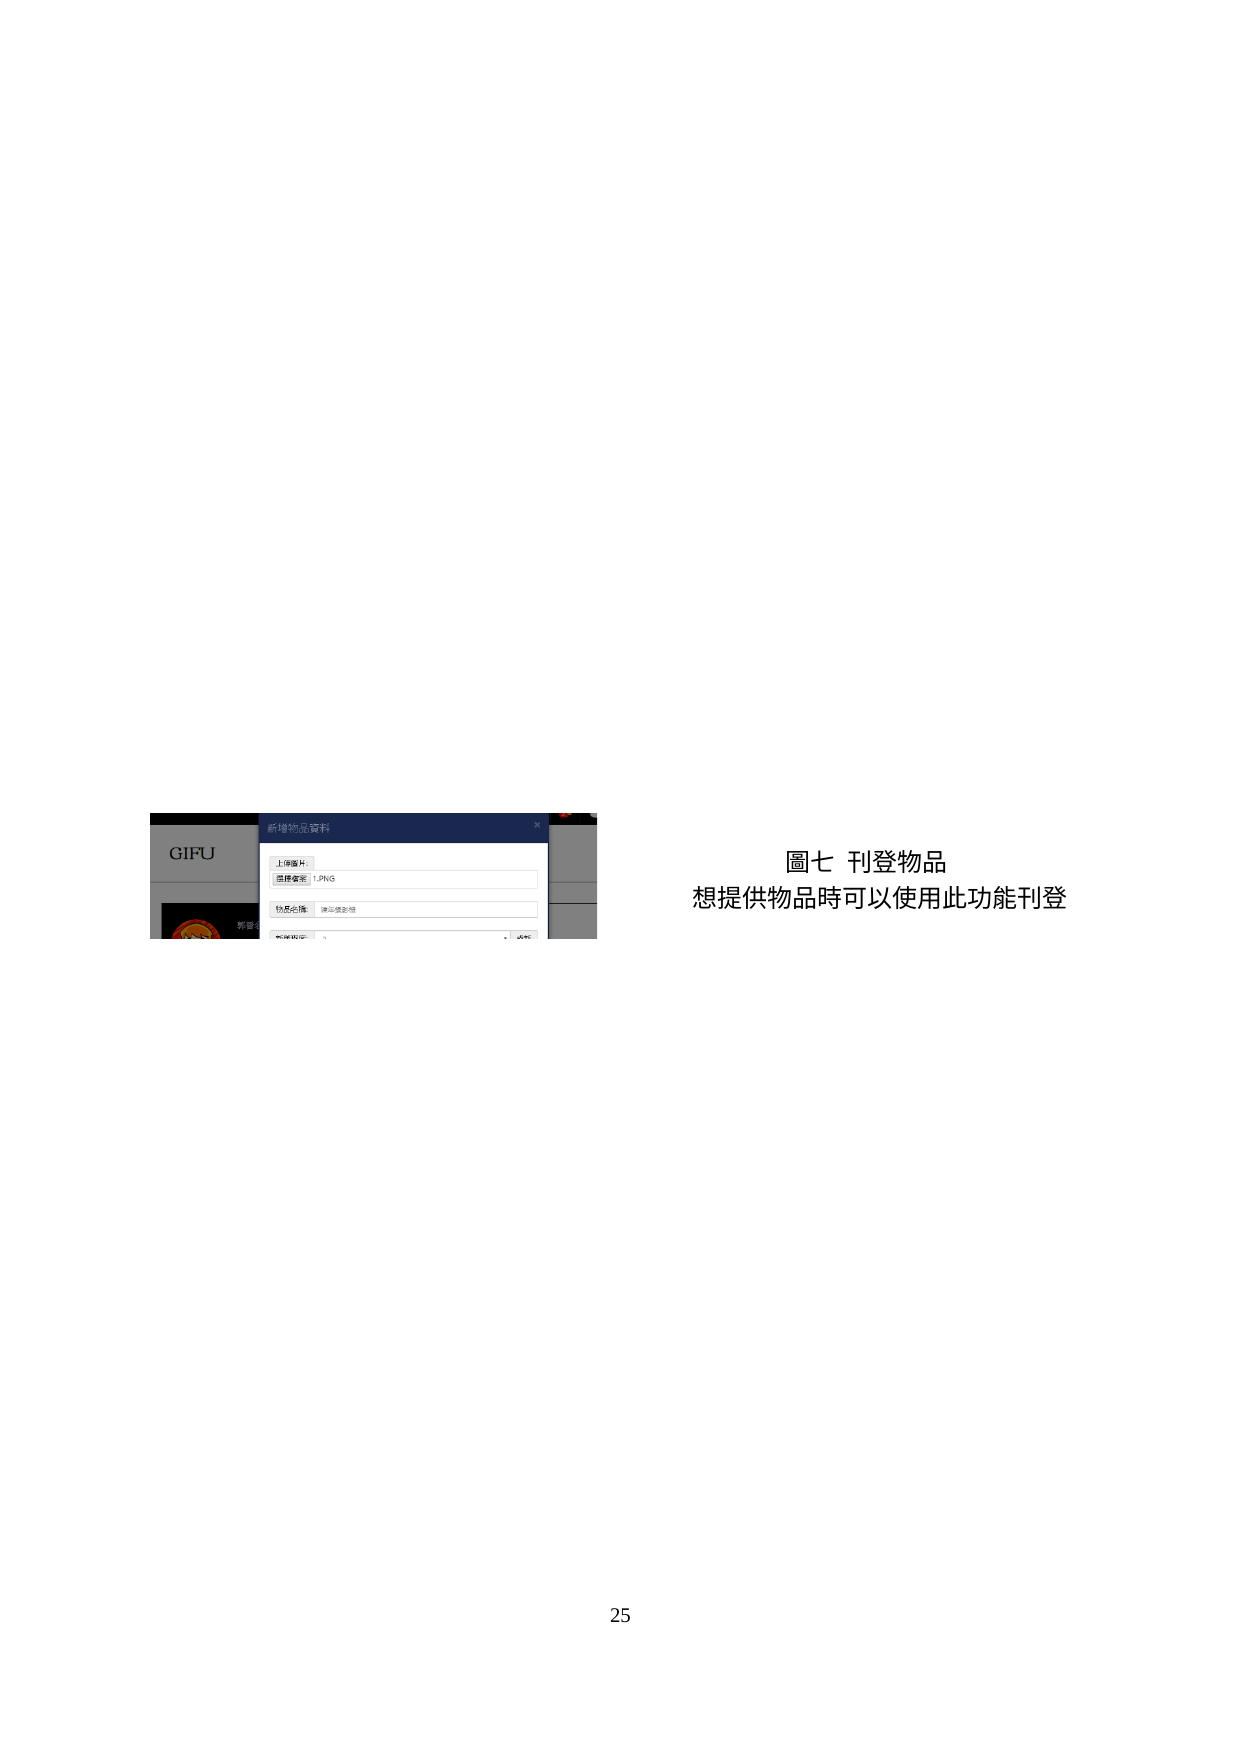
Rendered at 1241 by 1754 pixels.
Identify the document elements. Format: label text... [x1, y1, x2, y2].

text 圖七 刊登物品 [642, 842, 1090, 879]
text 想提供物品時可以使用此功能刊登 [642, 879, 1090, 915]
